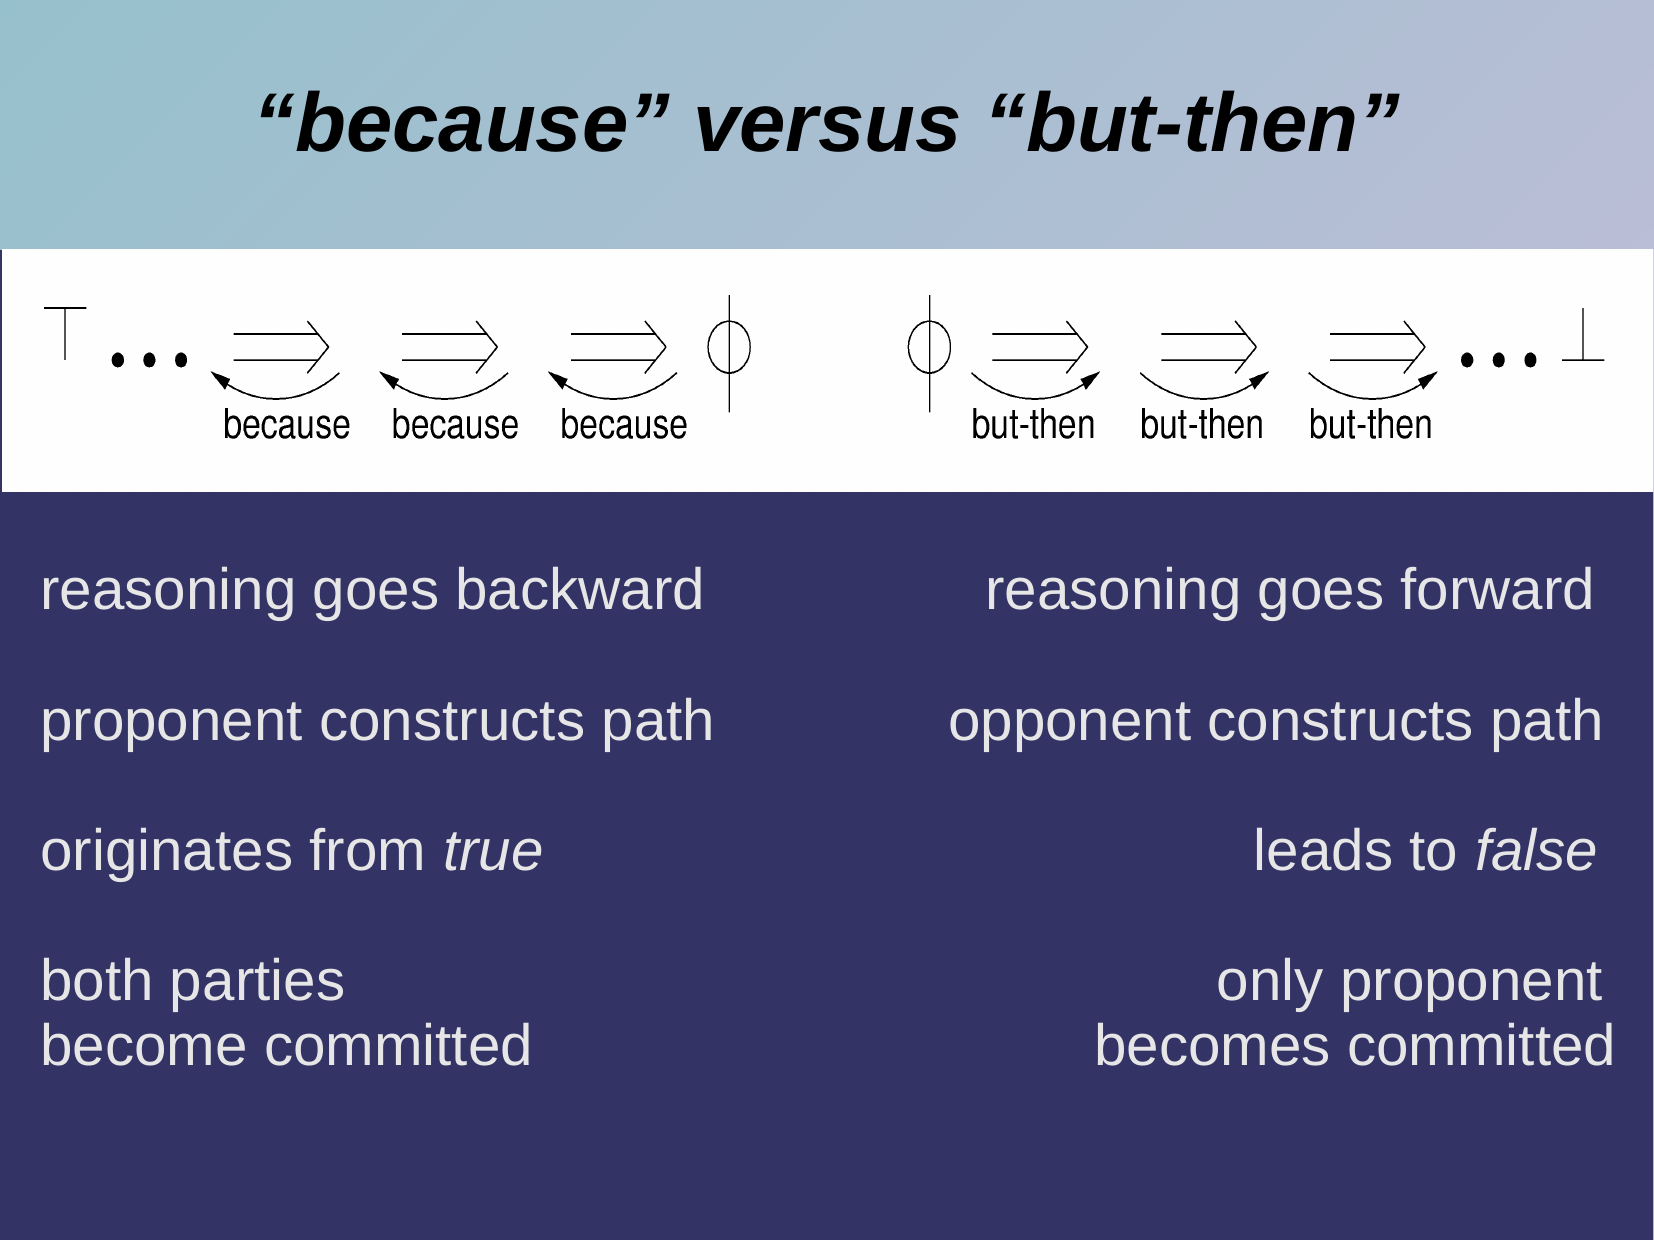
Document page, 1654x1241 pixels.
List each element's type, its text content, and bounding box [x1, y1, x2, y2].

list reasoning goes backward reasoning goes forward proponent constructs path opponent constructs path originates from true leads to false both parties only proponent become committed becomes committed [40, 557, 1621, 1092]
title “because” versus “but-then” [121, 19, 1534, 227]
picture [2, 249, 1654, 492]
